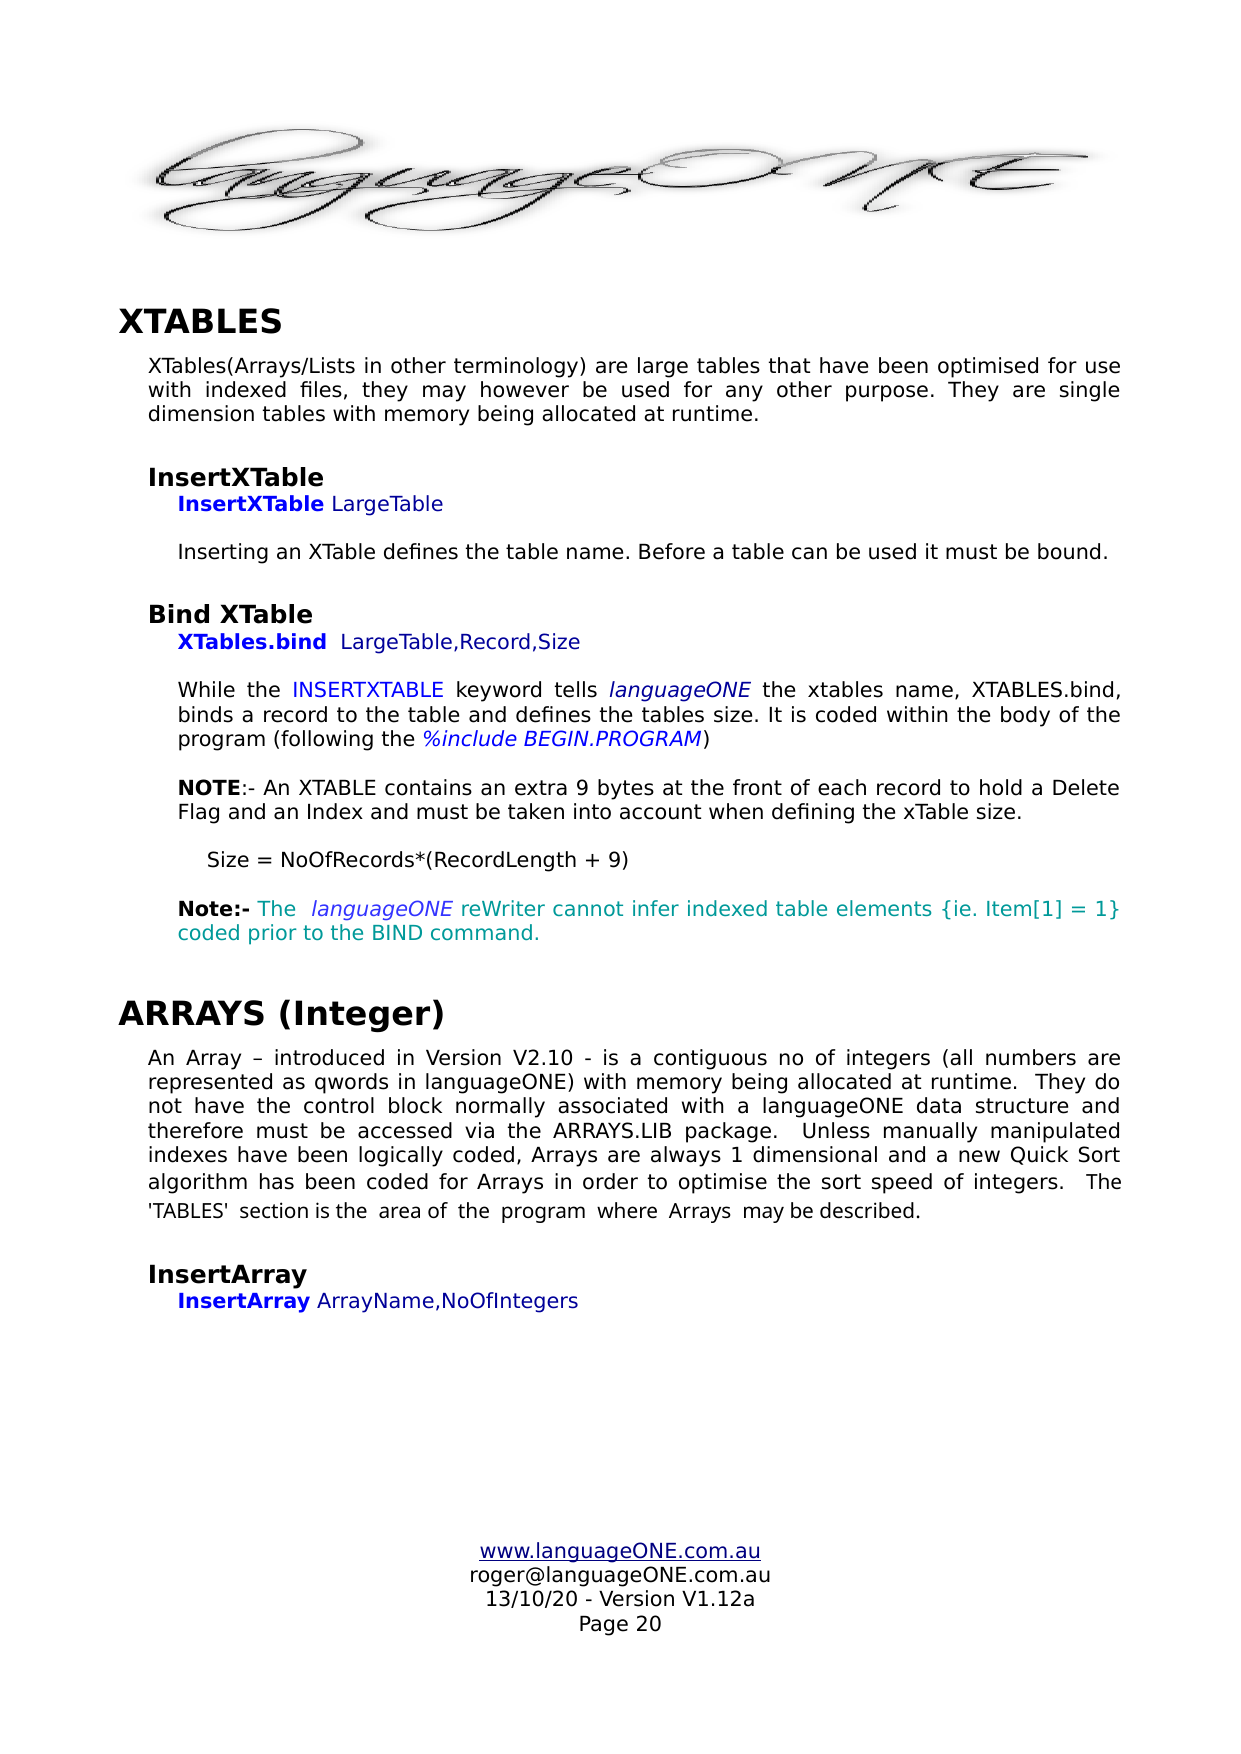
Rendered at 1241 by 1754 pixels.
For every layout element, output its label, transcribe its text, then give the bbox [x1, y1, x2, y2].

text Size = NoOfRecords*(RecordLength + 9) [207, 848, 1122, 873]
text An Array – introduced in Version V2.10 - is a contiguous no of integers (all numbers are represented as qwords in languageONE) with memory being allocated at runtime. They do not have the control block normally associated with a languageONE data structure and therefore must be accessed via the ARRAYS.LIB package. Unless manually manipulated indexes have been logically coded, Arrays are always 1 dimensional and a new Quick Sort algorithm has been coded for Arrays in order to optimise the sort speed of integers. The 'TABLES' section is the area of the program where Arrays may be described. [148, 1046, 1122, 1224]
subtitle ARRAYS (Integer) [118, 995, 1122, 1033]
text XTables(Arrays/Lists in other terminology) are large tables that have been optimised for use with indexed files, they may however be used for any other purpose. They are single dimension tables with memory being allocated at runtime. [148, 354, 1122, 427]
picture [125, 120, 1118, 239]
subtitle InsertXTable [148, 463, 1122, 492]
text InsertArray ArrayName,NoOfIntegers [177, 1289, 1122, 1314]
text InsertXTable LargeTable [177, 492, 1122, 516]
text NOTE:- An XTABLE contains an extra 9 bytes at the front of each record to hold a Delete Flag and an Index and must be taken into account when defining the xTable size. [177, 776, 1122, 824]
subtitle XTABLES [118, 302, 1122, 341]
subtitle InsertArray [148, 1260, 1122, 1289]
text XTables.bind LargeTable,Record,Size [177, 630, 1122, 654]
subtitle Bind XTable [148, 601, 1122, 630]
text While the INSERTXTABLE keyword tells languageONE the xtables name, XTABLES.bind, binds a record to the table and defines the tables size. It is coded within the body of the program (following the %include BEGIN.PROGRAM) [177, 678, 1122, 751]
text Inserting an XTable defines the table name. Before a table can be used it must be bound. [177, 540, 1122, 565]
text Note:- The languageONE reWriter cannot infer indexed table elements {ie. Item[1] = 1} coded prior to the BIND command. [177, 897, 1122, 945]
